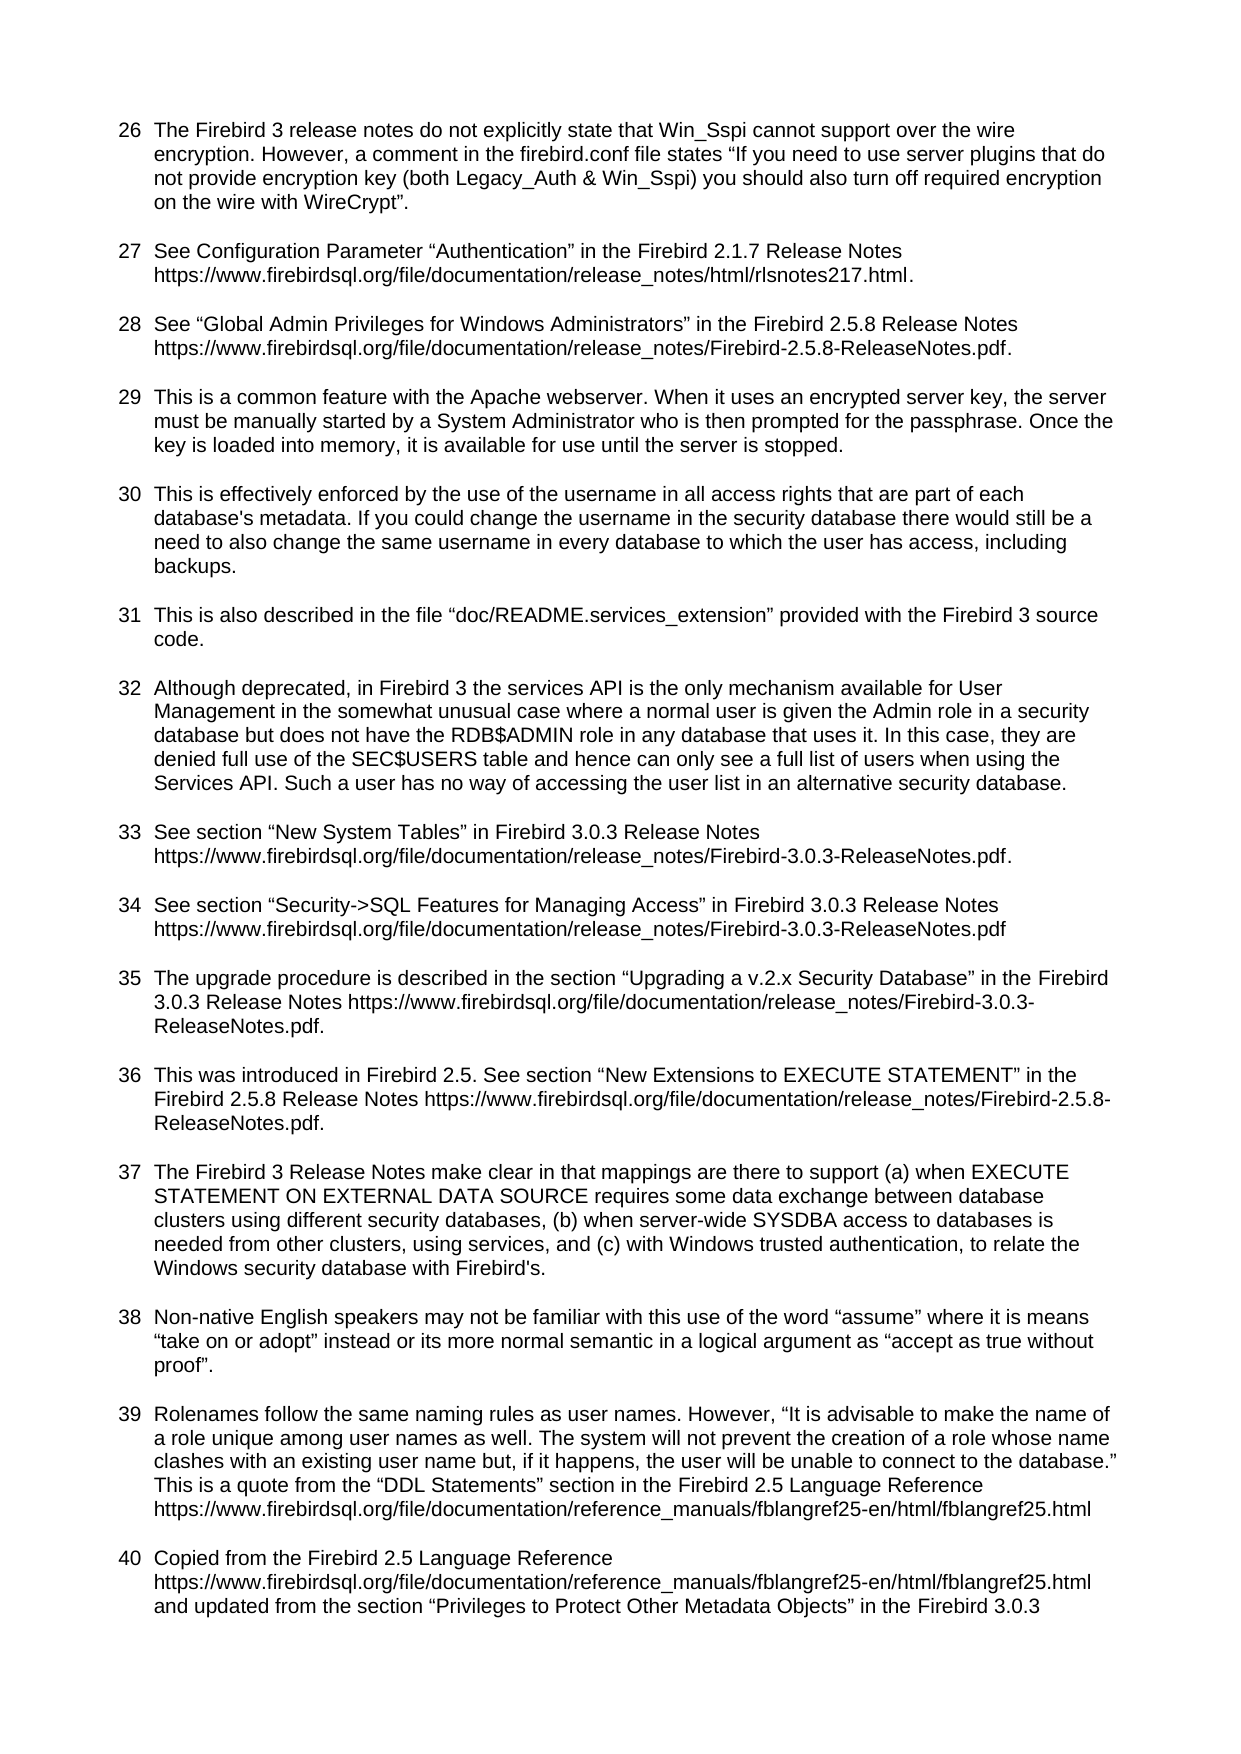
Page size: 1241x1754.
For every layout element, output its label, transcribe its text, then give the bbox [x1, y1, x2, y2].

text This is effectively enforced by the use of the username in all access rights that are part of each database's metadata. If you could change the username in the security database there would still be a need to also change the same username in every database to which the user has access, including backups. [118, 482, 1122, 577]
text This is a common feature with the Apache webserver. When it uses an encrypted server key, the server must be manually started by a System Administrator who is then prompted for the passphrase. Once the key is loaded into memory, it is available for use until the server is stopped. [118, 385, 1122, 457]
text The Firebird 3 release notes do not explicitly state that Win_Sspi cannot support over the wire encryption. However, a comment in the firebird.conf file states “If you need to use server plugins that do not provide encryption key (both Legacy_Auth & Win_Sspi) you should also turn off required encryption on the wire with WireCrypt”. [118, 118, 1122, 214]
text The upgrade procedure is described in the section “Upgrading a v.2.x Security Database” in the Firebird 3.0.3 Release Notes https://www.firebirdsql.org/file/documentation/release_notes/Firebird-3.0.3-ReleaseNotes.pdf. [118, 966, 1122, 1038]
text See “Global Admin Privileges for Windows Administrators” in the Firebird 2.5.8 Release Notes https://www.firebirdsql.org/file/documentation/release_notes/Firebird-2.5.8-ReleaseNotes.pdf. [118, 312, 1122, 360]
text Rolenames follow the same naming rules as user names. However, “It is advisable to make the name of a role unique among user names as well. The system will not prevent the creation of a role whose name clashes with an existing user name but, if it happens, the user will be unable to connect to the database.” This is a quote from the “DDL Statements” section in the Firebird 2.5 Language Reference https://www.firebirdsql.org/file/documentation/reference_manuals/fblangref25-en/html/fblangref25.html [118, 1401, 1122, 1521]
text Although deprecated, in Firebird 3 the services API is the only mechanism available for User Management in the somewhat unusual case where a normal user is given the Admin role in a security database but does not have the RDB$ADMIN role in any database that uses it. In this case, they are denied full use of the SEC$USERS table and hence can only see a full list of users when using the Services API. Such a user has no way of accessing the user list in an alternative security database. [118, 675, 1122, 795]
list This was introduced in Firebird 2.5. See section “New Extensions to EXECUTE STATEMENT” in the Firebird 2.5.8 Release Notes https://www.firebirdsql.org/file/documentation/release_notes/Firebird-2.5.8-ReleaseNotes.pdf. [118, 1063, 1122, 1135]
text See Configuration Parameter “Authentication” in the Firebird 2.1.7 Release Notes https://www.firebirdsql.org/file/documentation/release_notes/html/rlsnotes217.html. [118, 239, 1122, 287]
text Non-native English speakers may not be familiar with this use of the word “assume” where it is means “take on or adopt” instead or its more normal semantic in a logical argument as “accept as true without proof”. [118, 1304, 1122, 1376]
text See section “Security->SQL Features for Managing Access” in Firebird 3.0.3 Release Notes https://www.firebirdsql.org/file/documentation/release_notes/Firebird-3.0.3-ReleaseNotes.pdf [118, 893, 1122, 941]
list The Firebird 3 Release Notes make clear in that mappings are there to support (a) when EXECUTE STATEMENT ON EXTERNAL DATA SOURCE requires some data exchange between database clusters using different security databases, (b) when server-wide SYSDBA access to databases is needed from other clusters, using services, and (c) with Windows trusted authentication, to relate the Windows security database with Firebird's. [118, 1160, 1122, 1279]
text Copied from the Firebird 2.5 Language Reference https://www.firebirdsql.org/file/documentation/reference_manuals/fblangref25-en/html/fblangref25.html and updated from the section “Privileges to Protect Other Metadata Objects” in the Firebird 3.0.3 [118, 1546, 1122, 1618]
text This is also described in the file “doc/README.services_extension” provided with the Firebird 3 source code. [118, 602, 1122, 650]
text See section “New System Tables” in Firebird 3.0.3 Release Notes https://www.firebirdsql.org/file/documentation/release_notes/Firebird-3.0.3-ReleaseNotes.pdf. [118, 820, 1122, 868]
